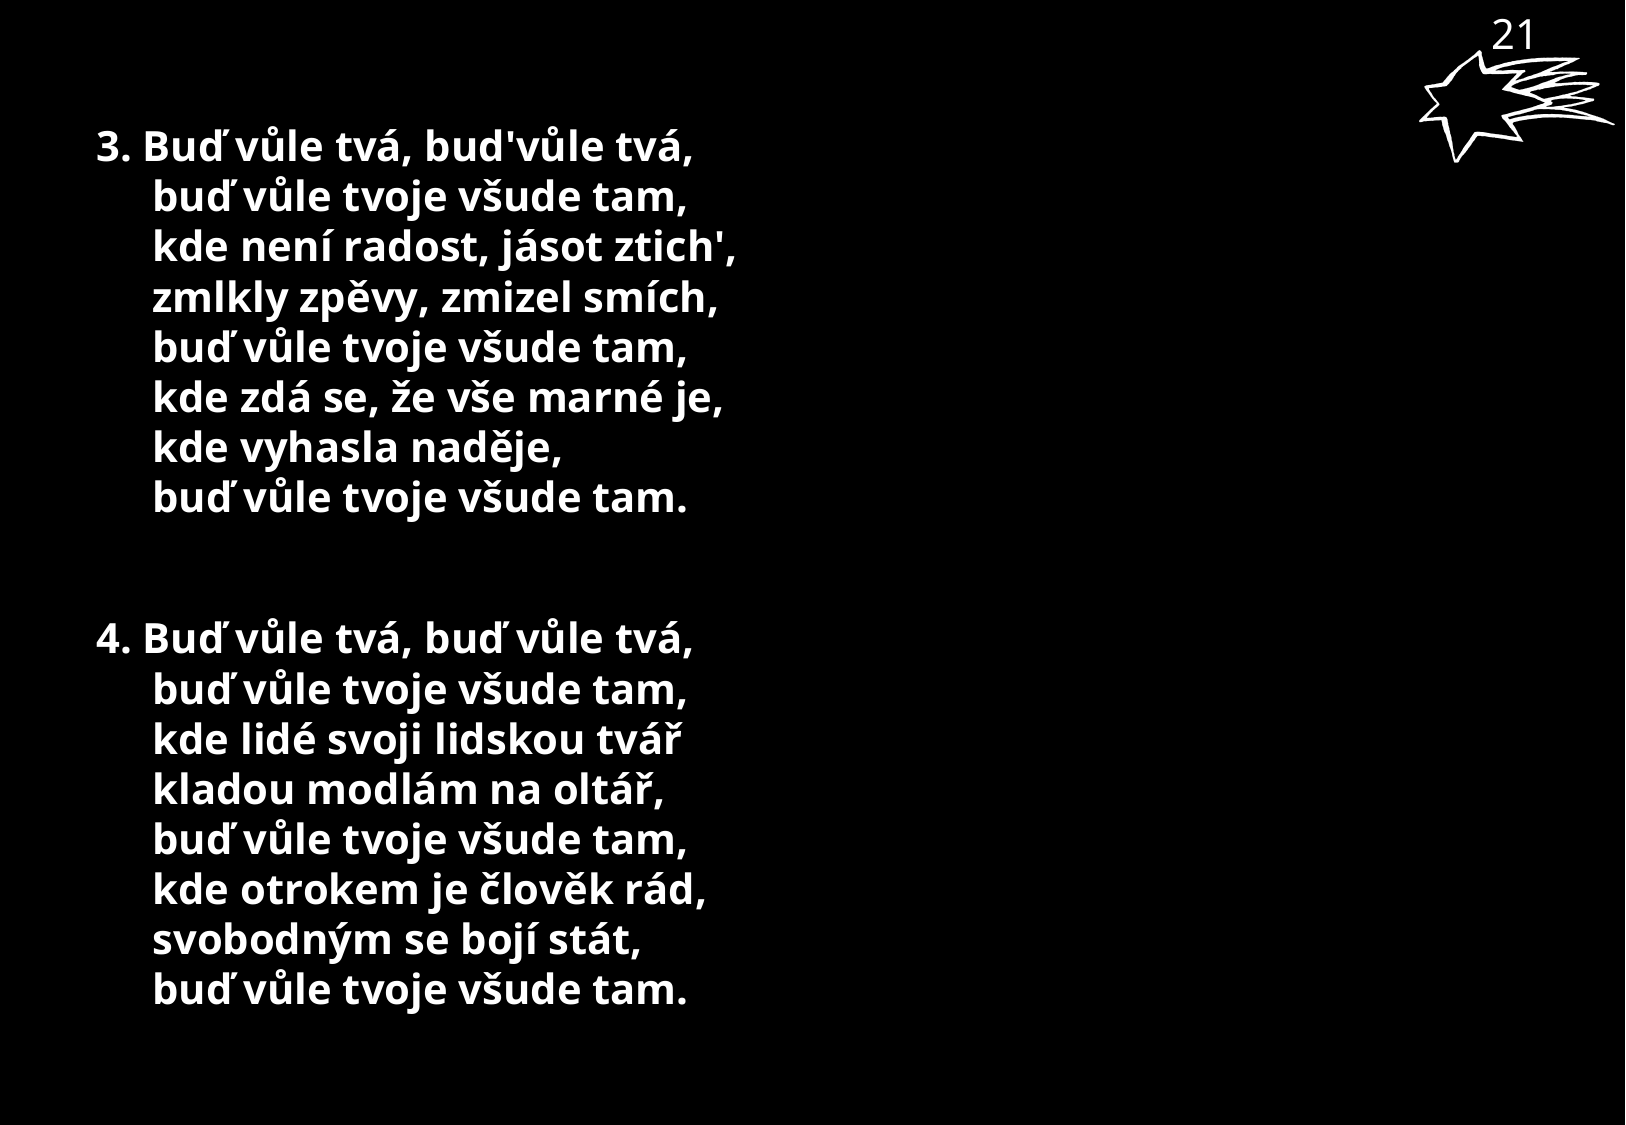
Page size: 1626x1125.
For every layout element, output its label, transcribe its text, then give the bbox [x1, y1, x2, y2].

list 3. Buď vůle tvá, bud'vůle tvá, buď vůle tvoje všude tam, kde není radost, jásot ztich', zmlkly zpěvy, zmizel smích, buď vůle tvoje všude tam, kde zdá se, že vše marné je, kde vyhasla naděje, buď vůle tvoje všude tam. 4. Buď vůle tvá, buď vůle tvá, buď vůle tvoje všude tam, kde lidé svoji lidskou tvář kladou modlám na oltář, buď vůle tvoje všude tam, kde otrokem je člověk rád, svobodným se bojí stát, buď vůle tvoje všude tam. [81, 112, 1544, 1101]
text_box 21 [1405, 0, 1626, 66]
